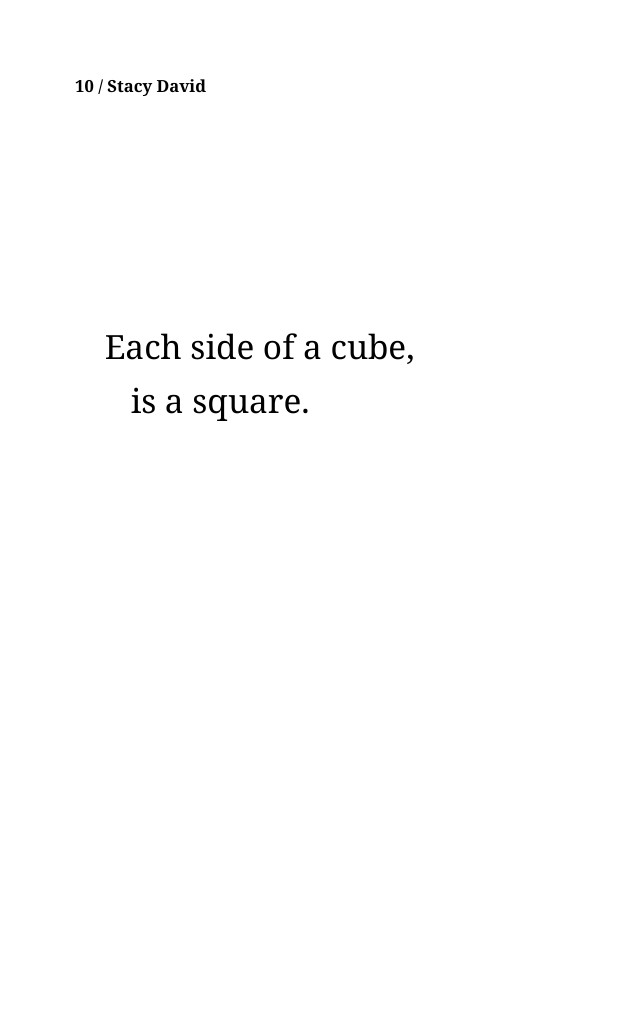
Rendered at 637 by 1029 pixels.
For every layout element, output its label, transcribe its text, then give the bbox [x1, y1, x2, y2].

text Each side of a cube, [75, 324, 523, 369]
text is a square. [75, 378, 523, 424]
